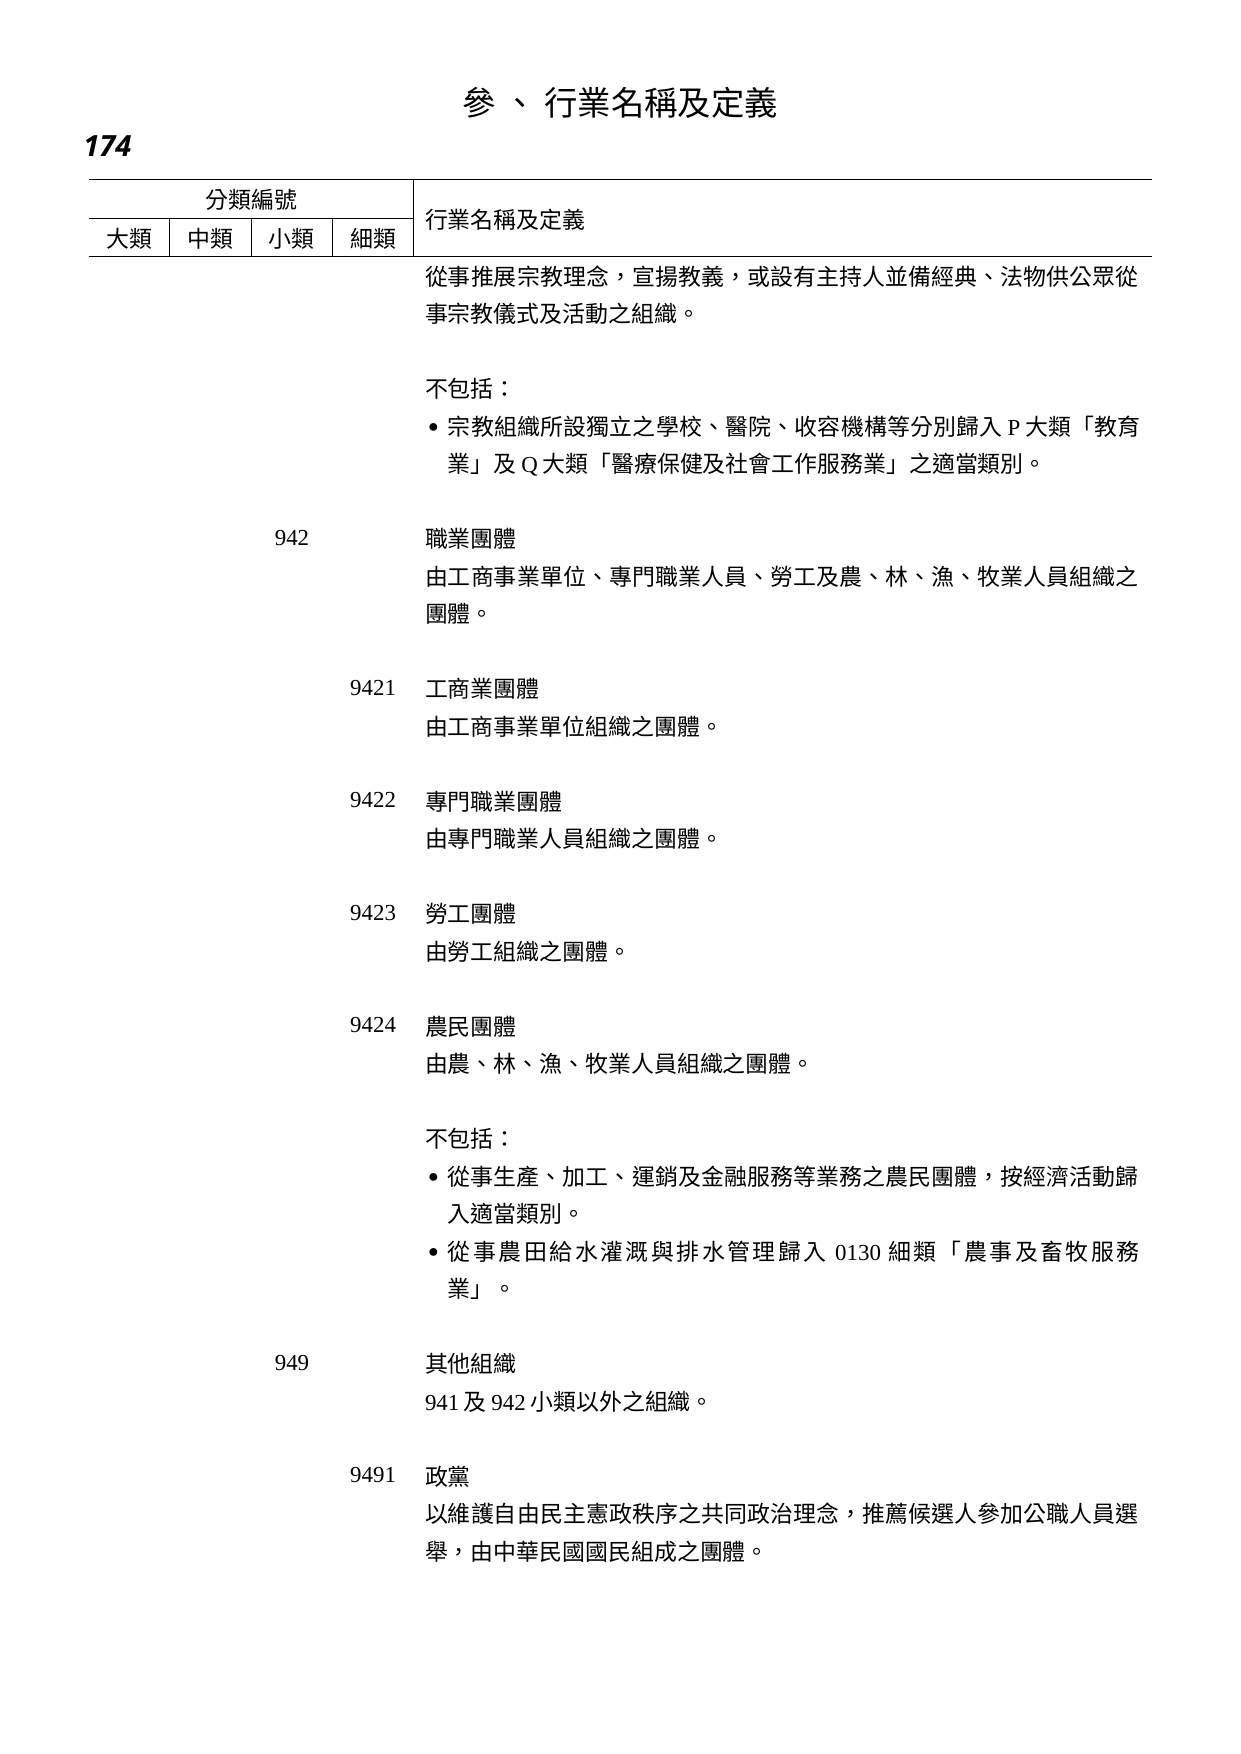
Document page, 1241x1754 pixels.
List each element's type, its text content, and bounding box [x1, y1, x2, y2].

table_header 行業名稱及定義 [414, 180, 1152, 256]
table_cell [170, 894, 251, 1006]
table_cell 專門職業團體 由專門職業人員組織之團體。 [414, 781, 1152, 894]
table_cell [251, 781, 332, 894]
table_cell 9422 [332, 781, 413, 894]
table_cell 細類 [333, 219, 413, 256]
table_cell [89, 257, 170, 519]
table_cell 949 [251, 1344, 332, 1456]
table_cell [170, 669, 251, 781]
table_cell 從事推展宗教理念，宣揚教義，或設有主持人並備經典、法物供公眾從事宗教儀式及活動之組織。 不包括： 宗教組織所設獨立之學校、醫院、收容機構等分別歸入P大類「教育業」及Q大類「醫療保健及社會工作服務業」之適當類別。 [414, 257, 1152, 519]
table_cell [251, 257, 332, 519]
table_cell [332, 1344, 413, 1456]
table_cell 農民團體 由農、林、漁、牧業人員組織之團體。 不包括： 從事生產、加工、運銷及金融服務等業務之農民團體，按經濟活動歸入適當類別。 從事農田給水灌溉與排水管理歸入0130細類「農事及畜牧服務業」。 [414, 1006, 1152, 1344]
table_cell 職業團體 由工商事業單位、專門職業人員、勞工及農、林、漁、牧業人員組織之團體。 [414, 519, 1152, 669]
table_cell [89, 519, 170, 669]
table_cell 工商業團體 由工商事業單位組織之團體。 [414, 669, 1152, 781]
table_cell [89, 781, 170, 894]
table_cell [251, 1006, 332, 1344]
table_cell [89, 1456, 170, 1606]
table_cell 9491 [332, 1456, 413, 1606]
table_cell [332, 257, 413, 519]
table_cell 中類 [170, 219, 251, 256]
table_cell 9421 [332, 669, 413, 781]
table_cell [170, 519, 251, 669]
table_cell 942 [251, 519, 332, 669]
table_cell 小類 [252, 219, 332, 256]
table_cell 勞工團體 由勞工組織之團體。 [414, 894, 1152, 1006]
table_cell [332, 519, 413, 669]
table_cell 9424 [332, 1006, 413, 1344]
table_cell 其他組織 941及942小類以外之組織。 [414, 1344, 1152, 1456]
table_cell 政黨 以維護自由民主憲政秩序之共同政治理念，推薦候選人參加公職人員選舉，由中華民國國民組成之團體。 [414, 1456, 1152, 1606]
table_cell 9423 [332, 894, 413, 1006]
table_cell [89, 1006, 170, 1344]
table_cell [89, 894, 170, 1006]
table_cell [170, 257, 251, 519]
table_cell [170, 1006, 251, 1344]
table_cell [251, 1456, 332, 1606]
table_cell [251, 894, 332, 1006]
table_cell [89, 669, 170, 781]
table_cell [251, 669, 332, 781]
table_cell [170, 1456, 251, 1606]
table_cell [89, 1344, 170, 1456]
table_cell [170, 781, 251, 894]
table_cell 大類 [89, 219, 169, 256]
table_cell [170, 1344, 251, 1456]
table_header 分類編號 [89, 180, 413, 218]
